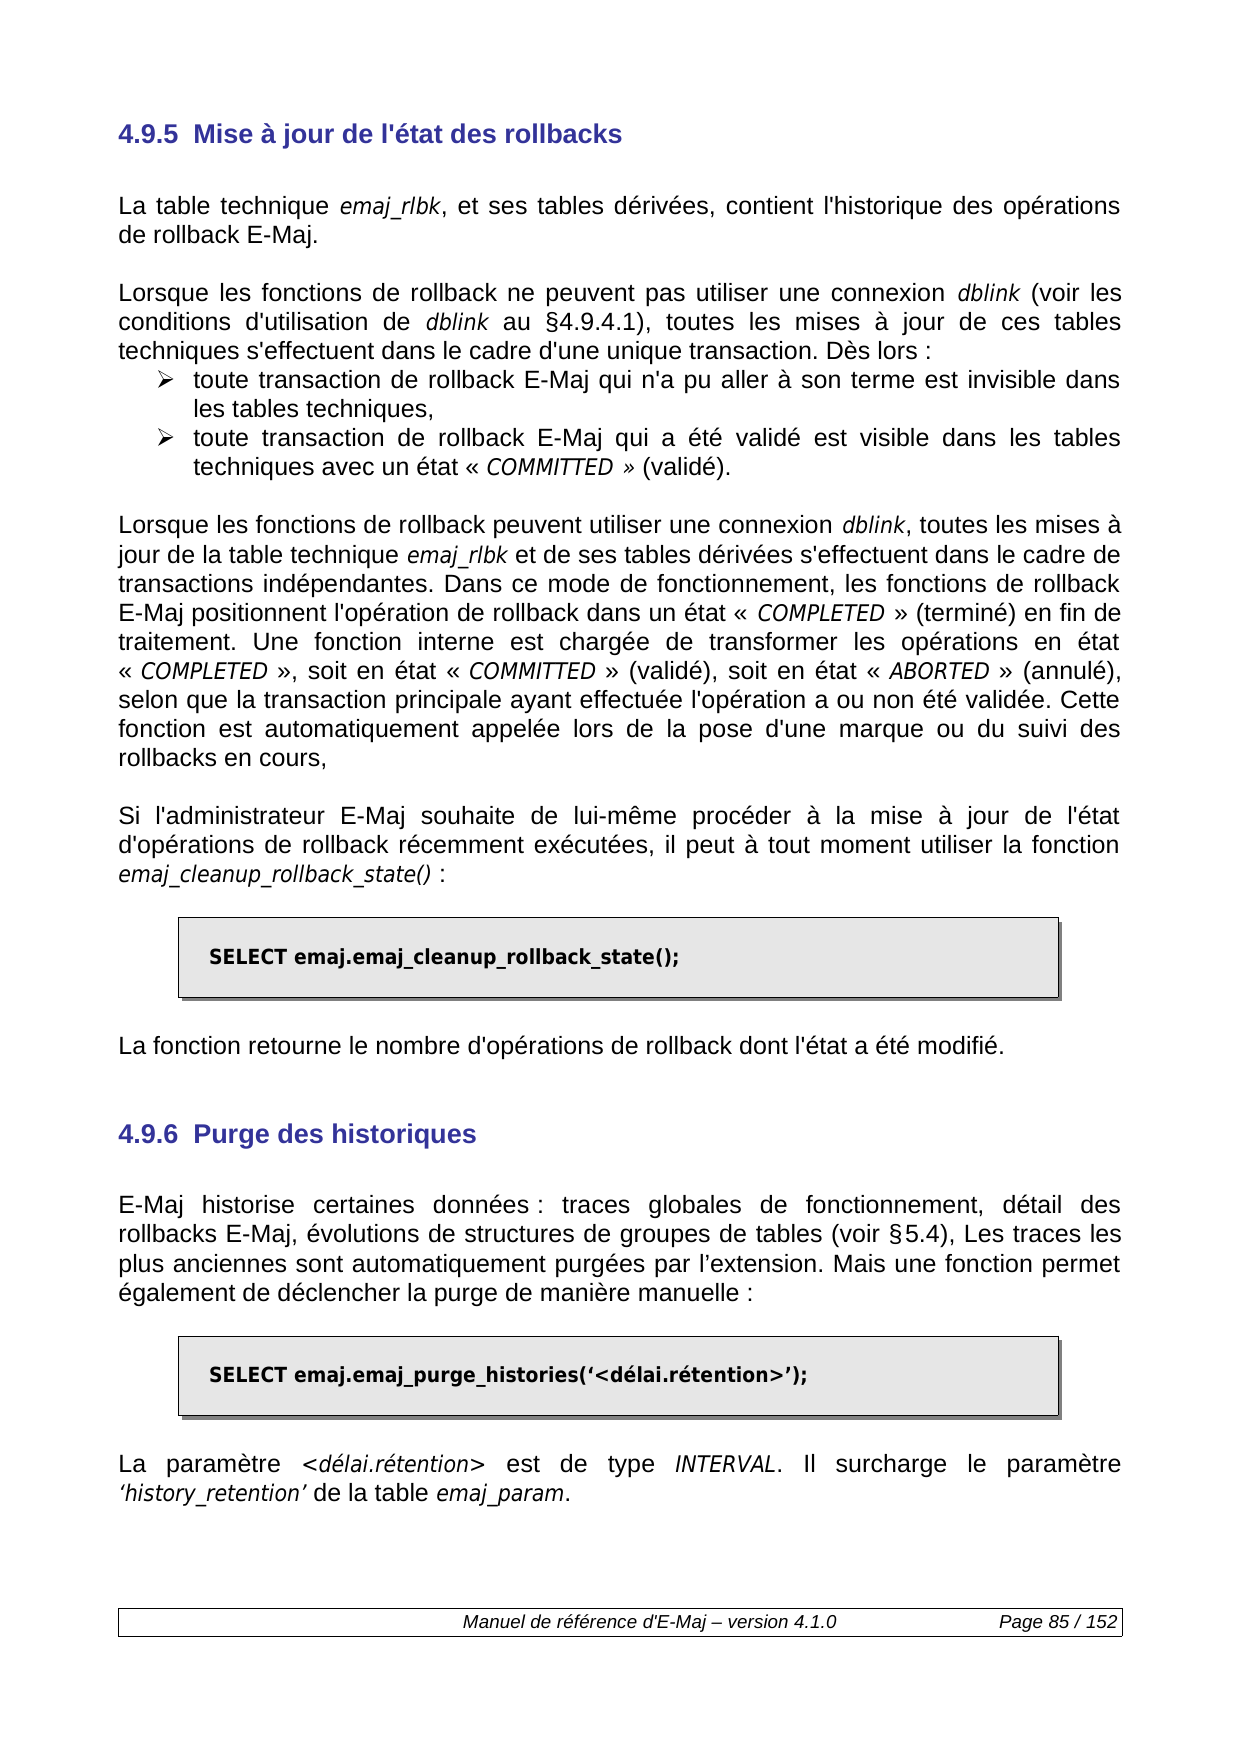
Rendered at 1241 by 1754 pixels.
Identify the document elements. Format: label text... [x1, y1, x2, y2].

text La fonction retourne le nombre d'opérations de rollback dont l'état a été modifié. [118, 1031, 1122, 1059]
text Lorsque les fonctions de rollback ne peuvent pas utiliser une connexion dblink (voir les conditions d'utilisation de dblink au §4.9.4.1), toutes les mises à jour de ces tables techniques s'effectuent dans le cadre d'une unique transaction. Dès lors : [118, 278, 1122, 365]
text La paramètre <délai.rétention> est de type INTERVAL. Il surcharge le paramètre ‘history_retention’ de la table emaj_param. [118, 1449, 1122, 1507]
text SELECT emaj.emaj_purge_histories(‘<délai.rétention>’); [179, 1360, 1058, 1384]
text SELECT emaj.emaj_cleanup_rollback_state(); [179, 942, 1058, 966]
list toute transaction de rollback E-Maj qui a été validé est visible dans les tables techniques avec un état « COMMITTED » (validé). [156, 423, 1122, 481]
text E-Maj historise certaines données : traces globales de fonctionnement, détail des rollbacks E-Maj, évolutions de structures de groupes de tables (voir §5.4), Les traces les plus anciennes sont automatiquement purgées par l’extension. Mais une fonction permet également de déclencher la purge de manière manuelle : [118, 1190, 1122, 1307]
list toute transaction de rollback E-Maj qui n'a pu aller à son terme est invisible dans les tables techniques, [156, 365, 1122, 423]
text La table technique emaj_rlbk, et ses tables dérivées, contient l'historique des opérations de rollback E-Maj. [118, 191, 1122, 249]
subtitle Purge des historiques [118, 1118, 1122, 1149]
text Si l'administrateur E-Maj souhaite de lui-même procéder à la mise à jour de l'état d'opérations de rollback récemment exécutées, il peut à tout moment utiliser la fonction emaj_cleanup_rollback_state() : [118, 801, 1122, 888]
subtitle Mise à jour de l'état des rollbacks [118, 118, 1122, 149]
text Lorsque les fonctions de rollback peuvent utiliser une connexion dblink, toutes les mises à jour de la table technique emaj_rlbk et de ses tables dérivées s'effectuent dans le cadre de transactions indépendantes. Dans ce mode de fonctionnement, les fonctions de rollback E-Maj positionnent l'opération de rollback dans un état « COMPLETED » (terminé) en fin de traitement. Une fonction interne est chargée de transformer les opérations en état « COMPLETED », soit en état « COMMITTED » (validé), soit en état « ABORTED » (annulé), selon que la transaction principale ayant effectuée l'opération a ou non été validée. Cette fonction est automatiquement appelée lors de la pose d'une marque ou du suivi des rollbacks en cours, [118, 510, 1122, 772]
